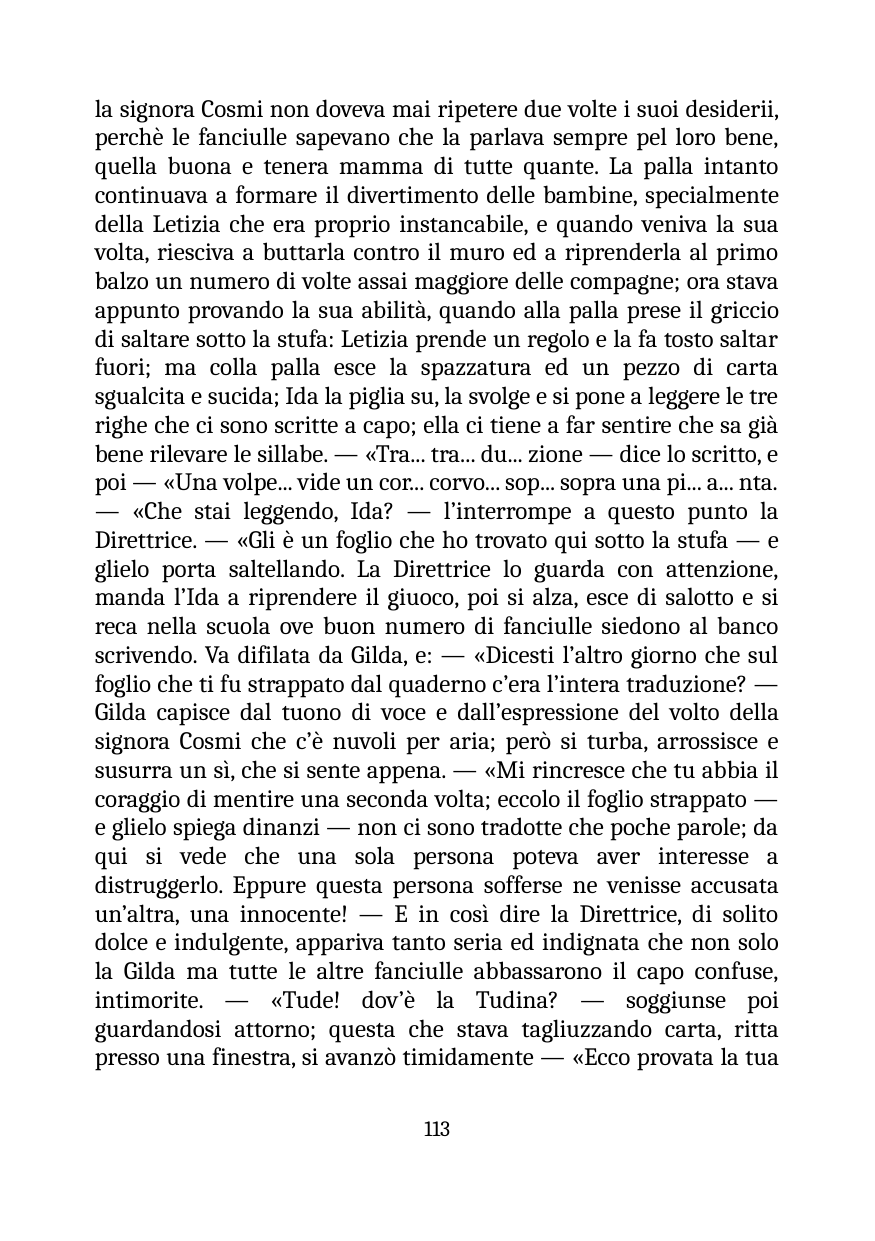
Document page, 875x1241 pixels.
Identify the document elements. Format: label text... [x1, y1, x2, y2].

text la signora Cosmi non doveva mai ripetere due volte i suoi desiderii, perchè le fanciulle sapevano che la parlava sempre pel loro bene, quella buona e tenera mamma di tutte quante. La palla intanto continuava a formare il divertimento delle bambine, specialmente della Letizia che era proprio instancabile, e quando veniva la sua volta, riesciva a buttarla contro il muro ed a riprenderla al primo balzo un numero di volte assai maggiore delle compagne; ora stava appunto provando la sua abilità, quando alla palla prese il griccio di saltare sotto la stufa: Letizia prende un regolo e la fa tosto saltar fuori; ma colla palla esce la spazzatura ed un pezzo di carta sgualcita e sucida; Ida la piglia su, la svolge e si pone a leggere le tre righe che ci sono scritte a capo; ella ci tiene a far sentire che sa già bene rilevare le sillabe. — «Tra... tra... du... zione — dice lo scritto, e poi — «Una volpe... vide un cor... corvo... sop... sopra una pi... a... nta. — «Che stai leggendo, Ida? — l’interrompe a questo punto la Direttrice. — «Gli è un foglio che ho trovato qui sotto la stufa — e glielo porta saltellando. La Direttrice lo guarda con attenzione, manda l’Ida a riprendere il giuoco, poi si alza, esce di salotto e si reca nella scuola ove buon numero di fanciulle siedono al banco scrivendo. Va difilata da Gilda, e: — «Dicesti l’altro giorno che sul foglio che ti fu strappato dal quaderno c’era l’intera traduzione? — Gilda capisce dal tuono di voce e dall’espressione del volto della signora Cosmi che c’è nuvoli per aria; però si turba, arrossisce e susurra un sì, che si sente appena. — «Mi rincresce che tu abbia il coraggio di mentire una seconda volta; eccolo il foglio strappato — e glielo spiega dinanzi — non ci sono tradotte che poche parole; da qui si vede che una sola persona poteva aver interesse a distruggerlo. Eppure questa persona sofferse ne venisse accusata un’altra, una innocente! — E in così dire la Direttrice, di solito dolce e indulgente, appariva tanto seria ed indignata che non solo la Gilda ma tutte le altre fanciulle abbassarono il capo confuse, intimorite. — «Tude! dov’è la Tudina? — soggiunse poi guardandosi attorno; questa che stava tagliuzzando carta, ritta presso una finestra, si avanzò timidamente — «Ecco provata la tua [94, 94, 779, 1072]
